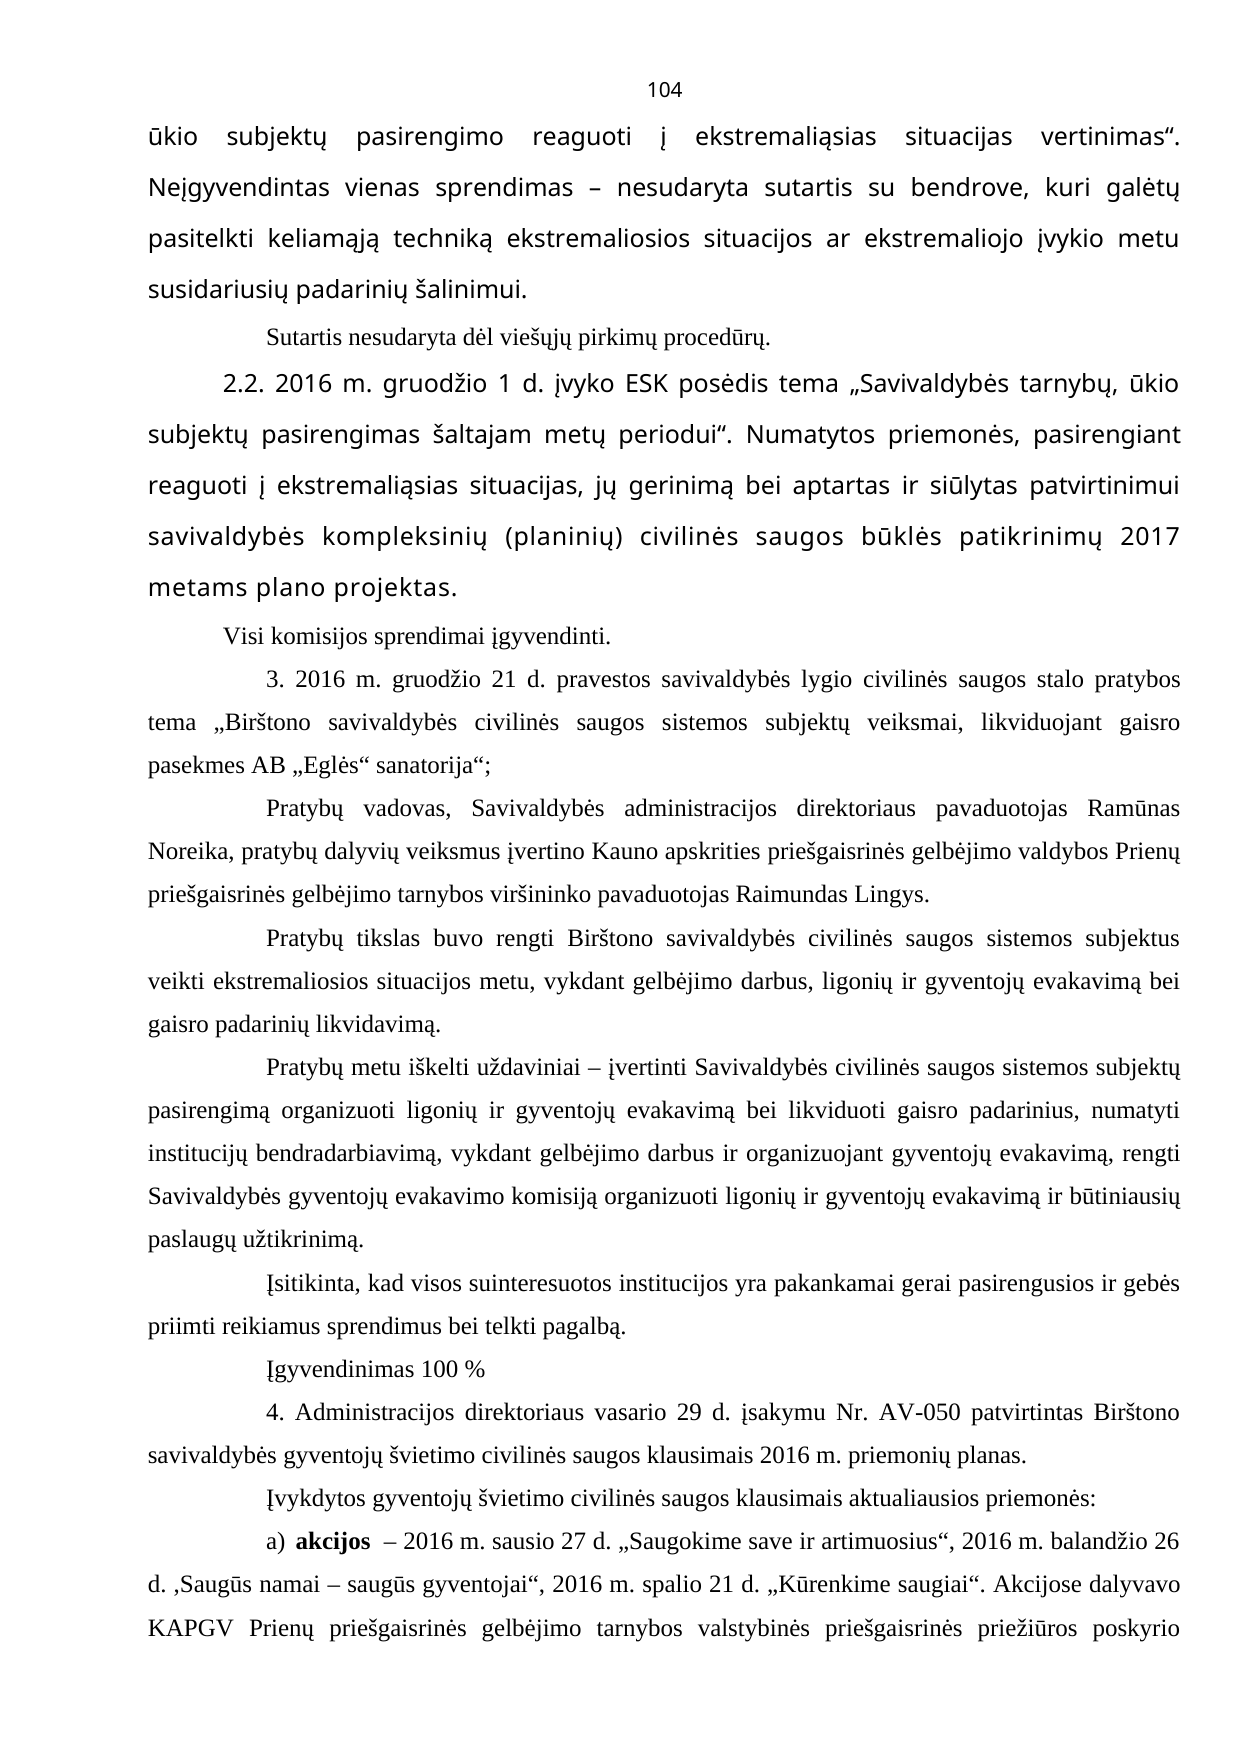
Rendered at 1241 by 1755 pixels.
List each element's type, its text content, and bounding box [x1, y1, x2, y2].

text Įsitikinta, kad visos suinteresuotos institucijos yra pakankamai gerai pasirengusios ir gebės priimti reikiamus sprendimus bei telkti pagalbą. [148, 1268, 1181, 1339]
text Įgyvendinimas 100 % [148, 1354, 1181, 1383]
text a) akcijos – 2016 m. sausio 27 d. „Saugokime save ir artimuosius“, 2016 m. balandžio 26 d. ,Saugūs namai – saugūs gyventojai“, 2016 m. spalio 21 d. „Kūrenkime saugiai“. Akcijose dalyvavo KAPGV Prienų priešgaisrinės gelbėjimo tarnybos valstybinės priešgaisrinės priežiūros poskyrio [148, 1526, 1181, 1641]
text 2.2. 2016 m. gruodžio 1 d. įvyko ESK posėdis tema „Savivaldybės tarnybų, ūkio subjektų pasirengimas šaltajam metų periodui“. Numatytos priemonės, pasirengiant reaguoti į ekstremaliąsias situacijas, jų gerinimą bei aptartas ir siūlytas patvirtinimui savivaldybės kompleksinių (planinių) civilinės saugos būklės patikrinimų 2017 metams plano projektas. [148, 366, 1181, 604]
text 3. 2016 m. gruodžio 21 d. pravestos savivaldybės lygio civilinės saugos stalo pratybos tema „Birštono savivaldybės civilinės saugos sistemos subjektų veiksmai, likviduojant gaisro pasekmes AB „Eglės“ sanatorija“; [148, 664, 1181, 779]
text Pratybų vadovas, Savivaldybės administracijos direktoriaus pavaduotojas Ramūnas Noreika, pratybų dalyvių veiksmus įvertino Kauno apskrities priešgaisrinės gelbėjimo valdybos Prienų priešgaisrinės gelbėjimo tarnybos viršininko pavaduotojas Raimundas Lingys. [148, 793, 1181, 908]
text Pratybų metu iškelti uždaviniai – įvertinti Savivaldybės civilinės saugos sistemos subjektų pasirengimą organizuoti ligonių ir gyventojų evakavimą bei likviduoti gaisro padarinius, numatyti institucijų bendradarbiavimą, vykdant gelbėjimo darbus ir organizuojant gyventojų evakavimą, rengti Savivaldybės gyventojų evakavimo komisiją organizuoti ligonių ir gyventojų evakavimą ir būtiniausių paslaugų užtikrinimą. [148, 1052, 1181, 1253]
text Sutartis nesudaryta dėl viešųjų pirkimų procedūrų. [148, 322, 1181, 351]
text Įvykdytos gyventojų švietimo civilinės saugos klausimais aktualiausios priemonės: [148, 1483, 1181, 1512]
text Visi komisijos sprendimai įgyvendinti. [148, 621, 1181, 649]
text ūkio subjektų pasirengimo reaguoti į ekstremaliąsias situacijas vertinimas“. Neįgyvendintas vienas sprendimas – nesudaryta sutartis su bendrove, kuri galėtų pasitelkti keliamąją techniką ekstremaliosios situacijos ar ekstremaliojo įvykio metu susidariusių padarinių šalinimui. [148, 118, 1181, 305]
text Pratybų tikslas buvo rengti Birštono savivaldybės civilinės saugos sistemos subjektus veikti ekstremaliosios situacijos metu, vykdant gelbėjimo darbus, ligonių ir gyventojų evakavimą bei gaisro padarinių likvidavimą. [148, 923, 1181, 1038]
text 4. Administracijos direktoriaus vasario 29 d. įsakymu Nr. AV-050 patvirtintas Birštono savivaldybės gyventojų švietimo civilinės saugos klausimais 2016 m. priemonių planas. [148, 1397, 1181, 1469]
